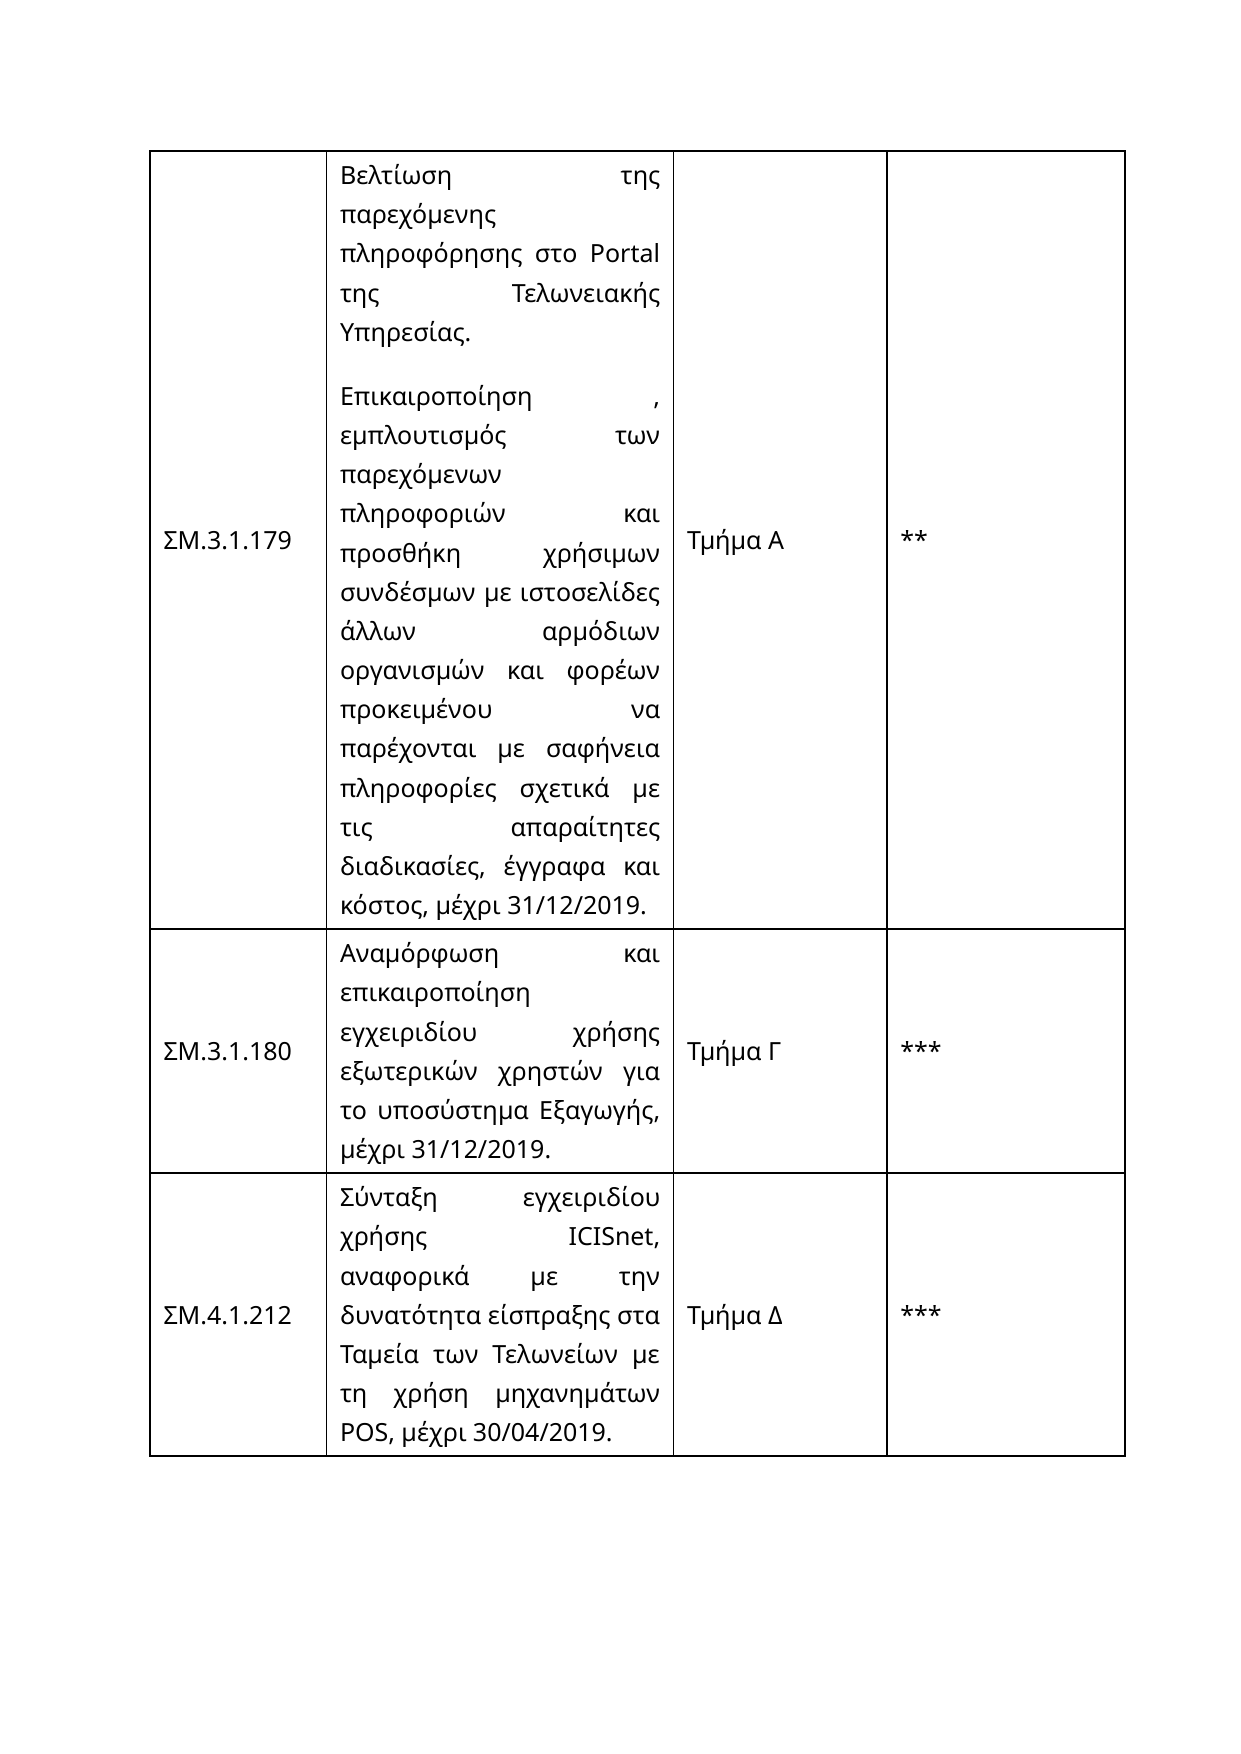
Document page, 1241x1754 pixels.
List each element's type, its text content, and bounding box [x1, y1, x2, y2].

table_cell Τμήμα A [674, 152, 886, 928]
table_cell Τμήμα Γ [674, 930, 886, 1172]
table_cell *** [888, 930, 1124, 1172]
table_cell ΣΜ.3.1.180 [151, 930, 326, 1172]
table_cell *** [888, 1174, 1124, 1455]
table_cell Σύνταξη εγχειριδίου χρήσης ICISnet, αναφορικά με την δυνατότητα είσπραξης στα Ταμεία των Τελωνείων με τη χρήση μηχανημάτων POS, μέχρι 30/04/2019. [327, 1174, 673, 1455]
table_cell Αναμόρφωση και επικαιροποίηση εγχειριδίου χρήσης εξωτερικών χρηστών για το υποσύστημα Εξαγωγής, μέχρι 31/12/2019. [327, 930, 673, 1172]
table_cell Βελτίωση της παρεχόμενης πληροφόρησης στο Portal της Τελωνειακής Υπηρεσίας. Επικαιροποίηση , εμπλουτισμός των παρεχόμενων πληροφοριών και προσθήκη χρήσιμων συνδέσμων με ιστοσελίδες άλλων αρμόδιων οργανισμών και φορέων προκειμένου να παρέχονται με σαφήνεια πληροφορίες σχετικά με τις απαραίτητες διαδικασίες, έγγραφα και κόστος, μέχρι 31/12/2019. [327, 152, 673, 928]
table_cell ΣΜ.3.1.179 [151, 152, 326, 928]
table_cell ΣΜ.4.1.212 [151, 1174, 326, 1455]
table_cell Τμήμα Δ [674, 1174, 886, 1455]
table_cell ** [888, 152, 1124, 928]
